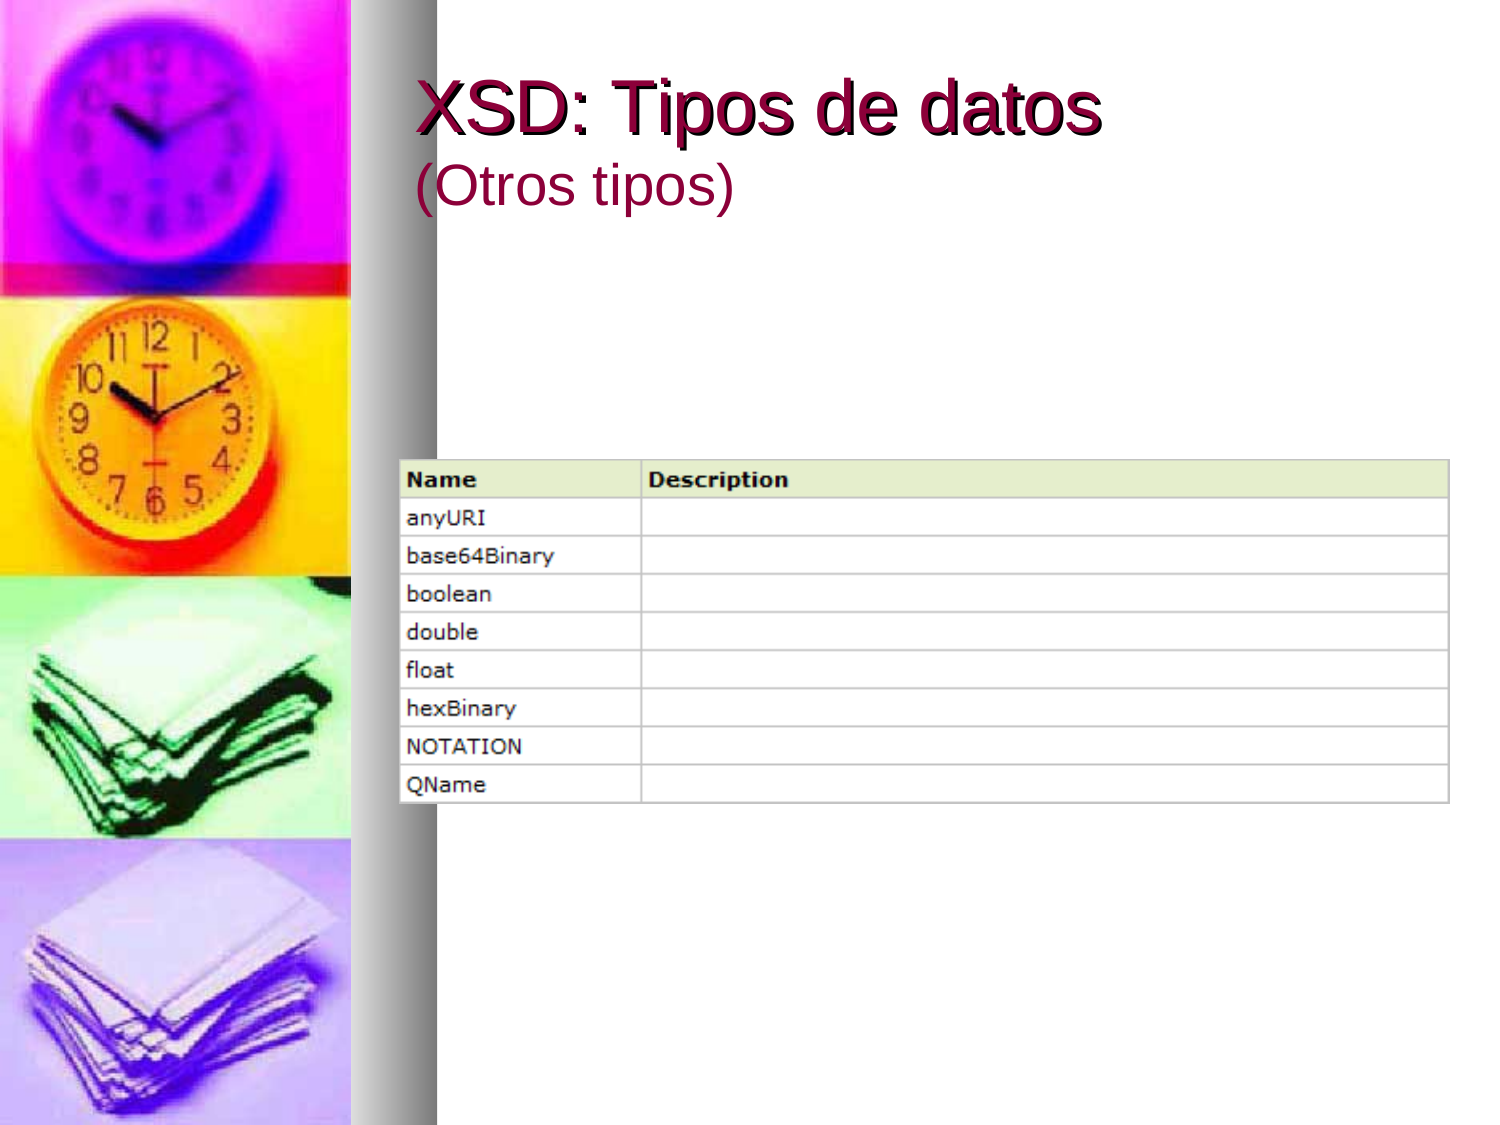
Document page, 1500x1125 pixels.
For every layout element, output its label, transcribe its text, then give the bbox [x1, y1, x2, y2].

chart [399, 459, 1450, 804]
picture [0, 0, 351, 1125]
title XSD: Tipos de datos (Otros tipos) [399, 37, 1450, 238]
